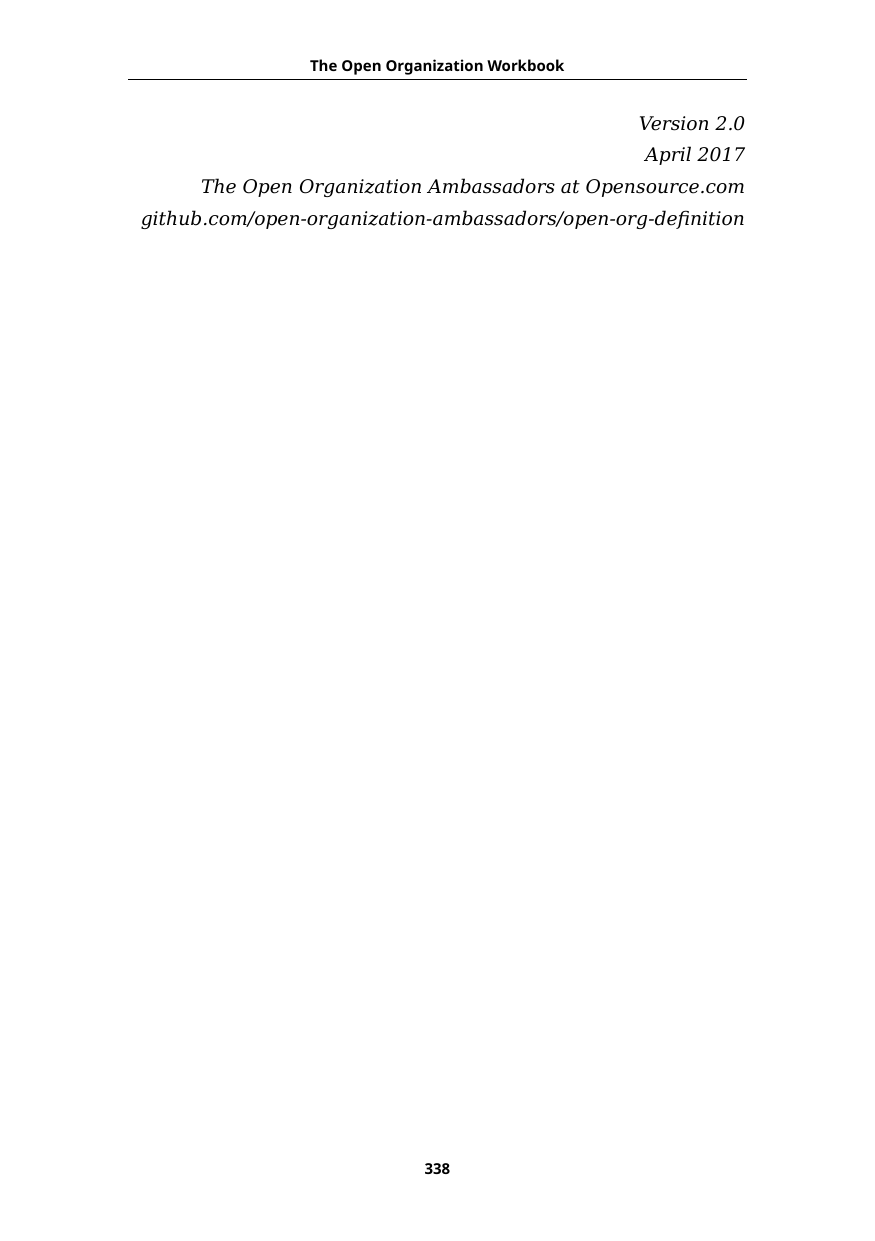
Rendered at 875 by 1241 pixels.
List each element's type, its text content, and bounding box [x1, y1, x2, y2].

text Version 2.0 April 2017 The Open Organization Ambassadors at Opensource.com github.com/open-organization-ambassadors/open-org-definition [127, 112, 747, 229]
